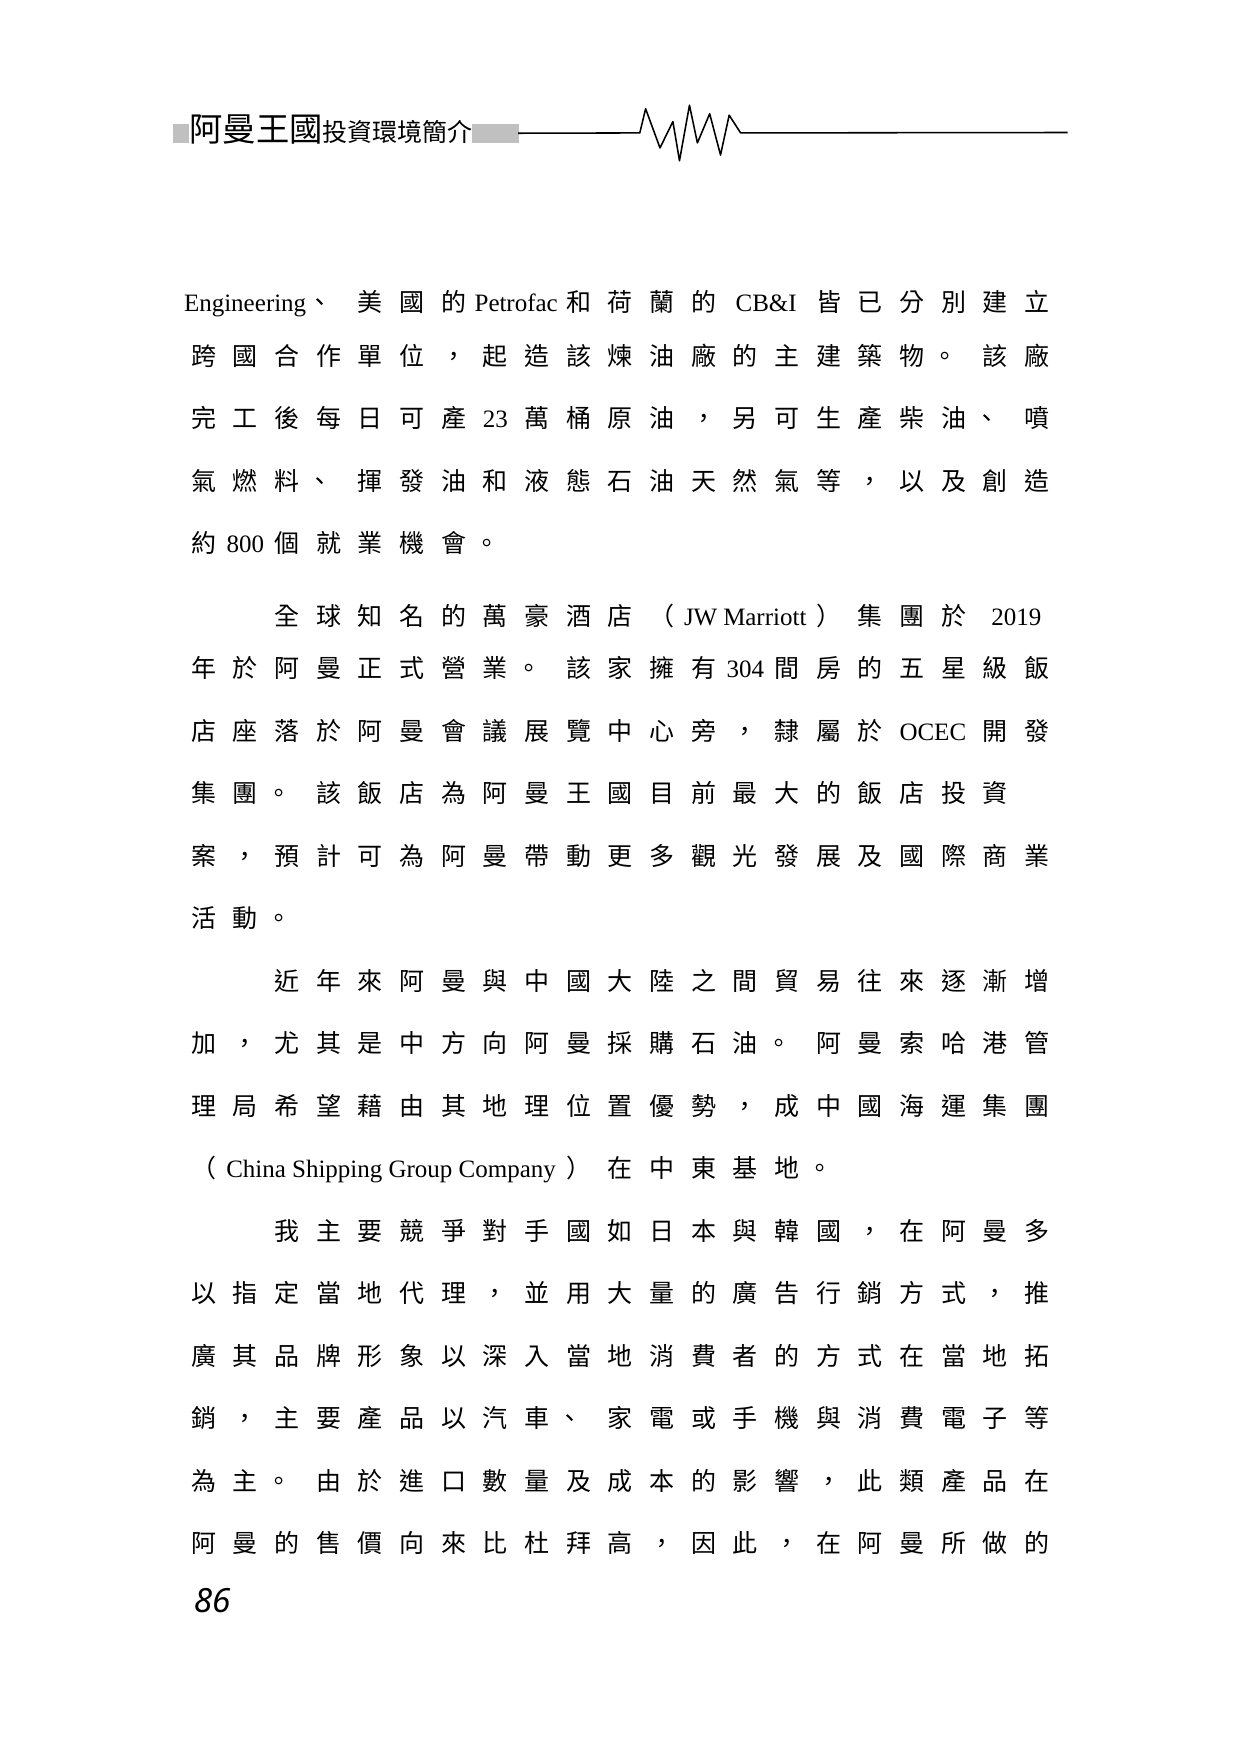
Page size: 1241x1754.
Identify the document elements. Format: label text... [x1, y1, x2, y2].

text Engineering、美國的Petrofac和荷蘭的CB&I皆已分別建立跨國合作單位，起造該煉油廠的主建築物。該廠完工後每日可產23萬桶原油，另可生產柴油、噴氣燃料、揮發油和液態石油天然氣等，以及創造約800個就業機會。 [183, 250, 1058, 563]
text 我主要競爭對手國如日本與韓國，在阿曼多以指定當地代理，並用大量的廣告行銷方式，推廣其品牌形象以深入當地消費者的方式在當地拓銷，主要產品以汽車、家電或手機與消費電子等為主。由於進口數量及成本的影響，此類產品在阿曼的售價向來比杜拜高，因此，在阿曼所做的 [183, 1188, 1058, 1563]
text 近年來阿曼與中國大陸之間貿易往來逐漸增加，尤其是中方向阿曼採購石油。阿曼索哈港管理局希望藉由其地理位置優勢，成中國海運集團（China Shipping Group Company）在中東基地。 [183, 938, 1058, 1188]
text 全球知名的萬豪酒店（JW Marriott）集團於2019年於阿曼正式營業。該家擁有304間房的五星級飯店座落於阿曼會議展覽中心旁，隸屬於OCEC開發集團。該飯店為阿曼王國目前最大的飯店投資案，預計可為阿曼帶動更多觀光發展及國際商業活動。 [183, 563, 1058, 938]
